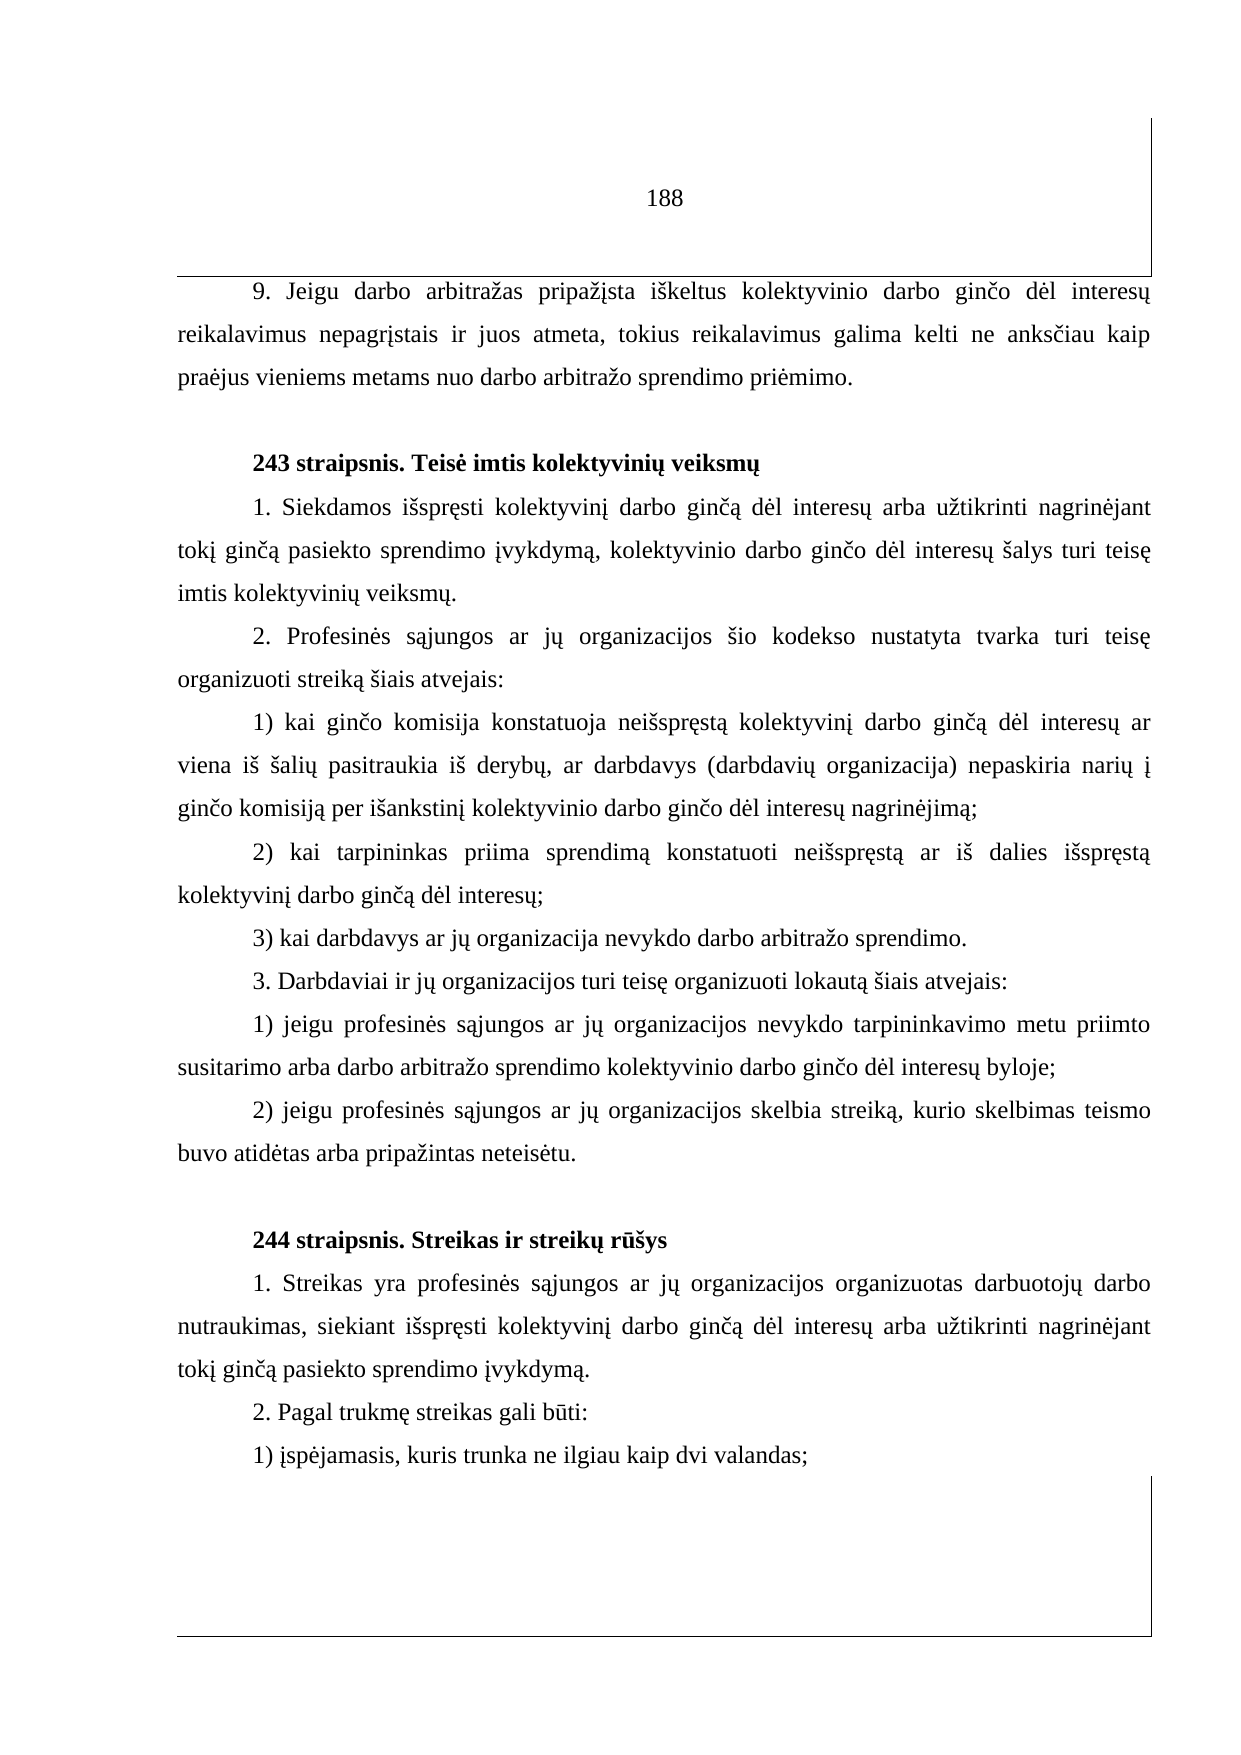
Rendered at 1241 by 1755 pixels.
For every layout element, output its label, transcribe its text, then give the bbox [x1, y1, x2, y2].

text 1) jeigu profesinės sąjungos ar jų organizacijos nevykdo tarpininkavimo metu priimto susitarimo arba darbo arbitražo sprendimo kolektyvinio darbo ginčo dėl interesų byloje; [177, 1009, 1152, 1081]
text 2) jeigu profesinės sąjungos ar jų organizacijos skelbia streiką, kurio skelbimas teismo buvo atidėtas arba pripažintas neteisėtu. [177, 1095, 1152, 1167]
subtitle 243 straipsnis. Teisė imtis kolektyvinių veiksmų [177, 448, 1152, 477]
text 1. Streikas yra profesinės sąjungos ar jų organizacijos organizuotas darbuotojų darbo nutraukimas, siekiant išspręsti kolektyvinį darbo ginčą dėl interesų arba užtikrinti nagrinėjant tokį ginčą pasiekto sprendimo įvykdymą. [177, 1268, 1152, 1383]
text 2. Profesinės sąjungos ar jų organizacijos šio kodekso nustatyta tvarka turi teisę organizuoti streiką šiais atvejais: [177, 621, 1152, 693]
subtitle 244 straipsnis. Streikas ir streikų rūšys [177, 1225, 1152, 1253]
text 3) kai darbdavys ar jų organizacija nevykdo darbo arbitražo sprendimo. [177, 923, 1152, 952]
text 3. Darbdaviai ir jų organizacijos turi teisę organizuoti lokautą šiais atvejais: [177, 966, 1152, 995]
text 1. Siekdamos išspręsti kolektyvinį darbo ginčą dėl interesų arba užtikrinti nagrinėjant tokį ginčą pasiekto sprendimo įvykdymą, kolektyvinio darbo ginčo dėl interesų šalys turi teisę imtis kolektyvinių veiksmų. [177, 492, 1152, 607]
text 1) įspėjamasis, kuris trunka ne ilgiau kaip dvi valandas; [177, 1440, 1152, 1469]
text 2) kai tarpininkas priima sprendimą konstatuoti neišspręstą ar iš dalies išspręstą kolektyvinį darbo ginčą dėl interesų; [177, 837, 1152, 908]
text 2. Pagal trukmę streikas gali būti: [177, 1397, 1152, 1426]
text 1) kai ginčo komisija konstatuoja neišspręstą kolektyvinį darbo ginčą dėl interesų ar viena iš šalių pasitraukia iš derybų, ar darbdavys (darbdavių organizacija) nepaskiria narių į ginčo komisiją per išankstinį kolektyvinio darbo ginčo dėl interesų nagrinėjimą; [177, 707, 1152, 822]
text 9. Jeigu darbo arbitražas pripažįsta iškeltus kolektyvinio darbo ginčo dėl interesų reikalavimus nepagrįstais ir juos atmeta, tokius reikalavimus galima kelti ne anksčiau kaip praėjus vieniems metams nuo darbo arbitražo sprendimo priėmimo. [177, 276, 1152, 391]
